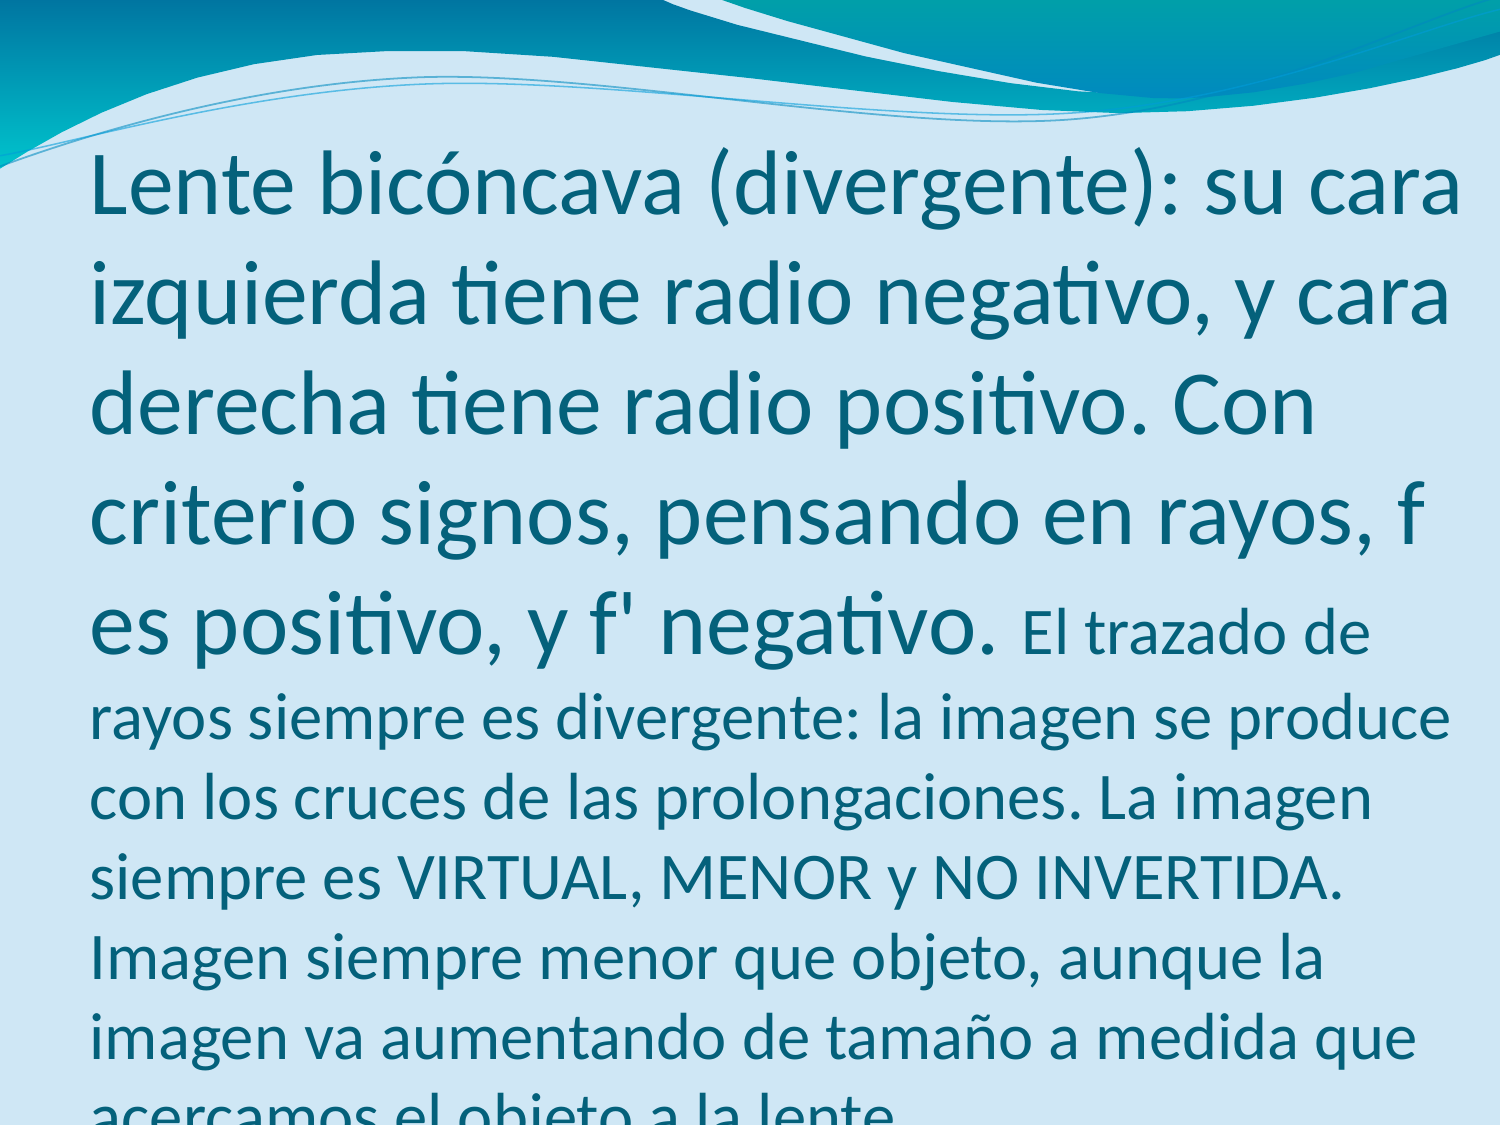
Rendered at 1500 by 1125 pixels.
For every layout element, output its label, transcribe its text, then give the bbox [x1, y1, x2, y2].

title Lente bicóncava (divergente): su cara izquierda tiene radio negativo, y cara derecha tiene radio positivo. Con criterio signos, pensando en rayos, f es positivo, y f' negativo. El trazado de rayos siempre es divergente: la imagen se produce con los cruces de las prolongaciones. La imagen siempre es VIRTUAL, MENOR y NO INVERTIDA. Imagen siempre menor que objeto, aunque la imagen va aumentando de tamaño a medida que acercamos el objeto a la lente. [75, 115, 1500, 1083]
